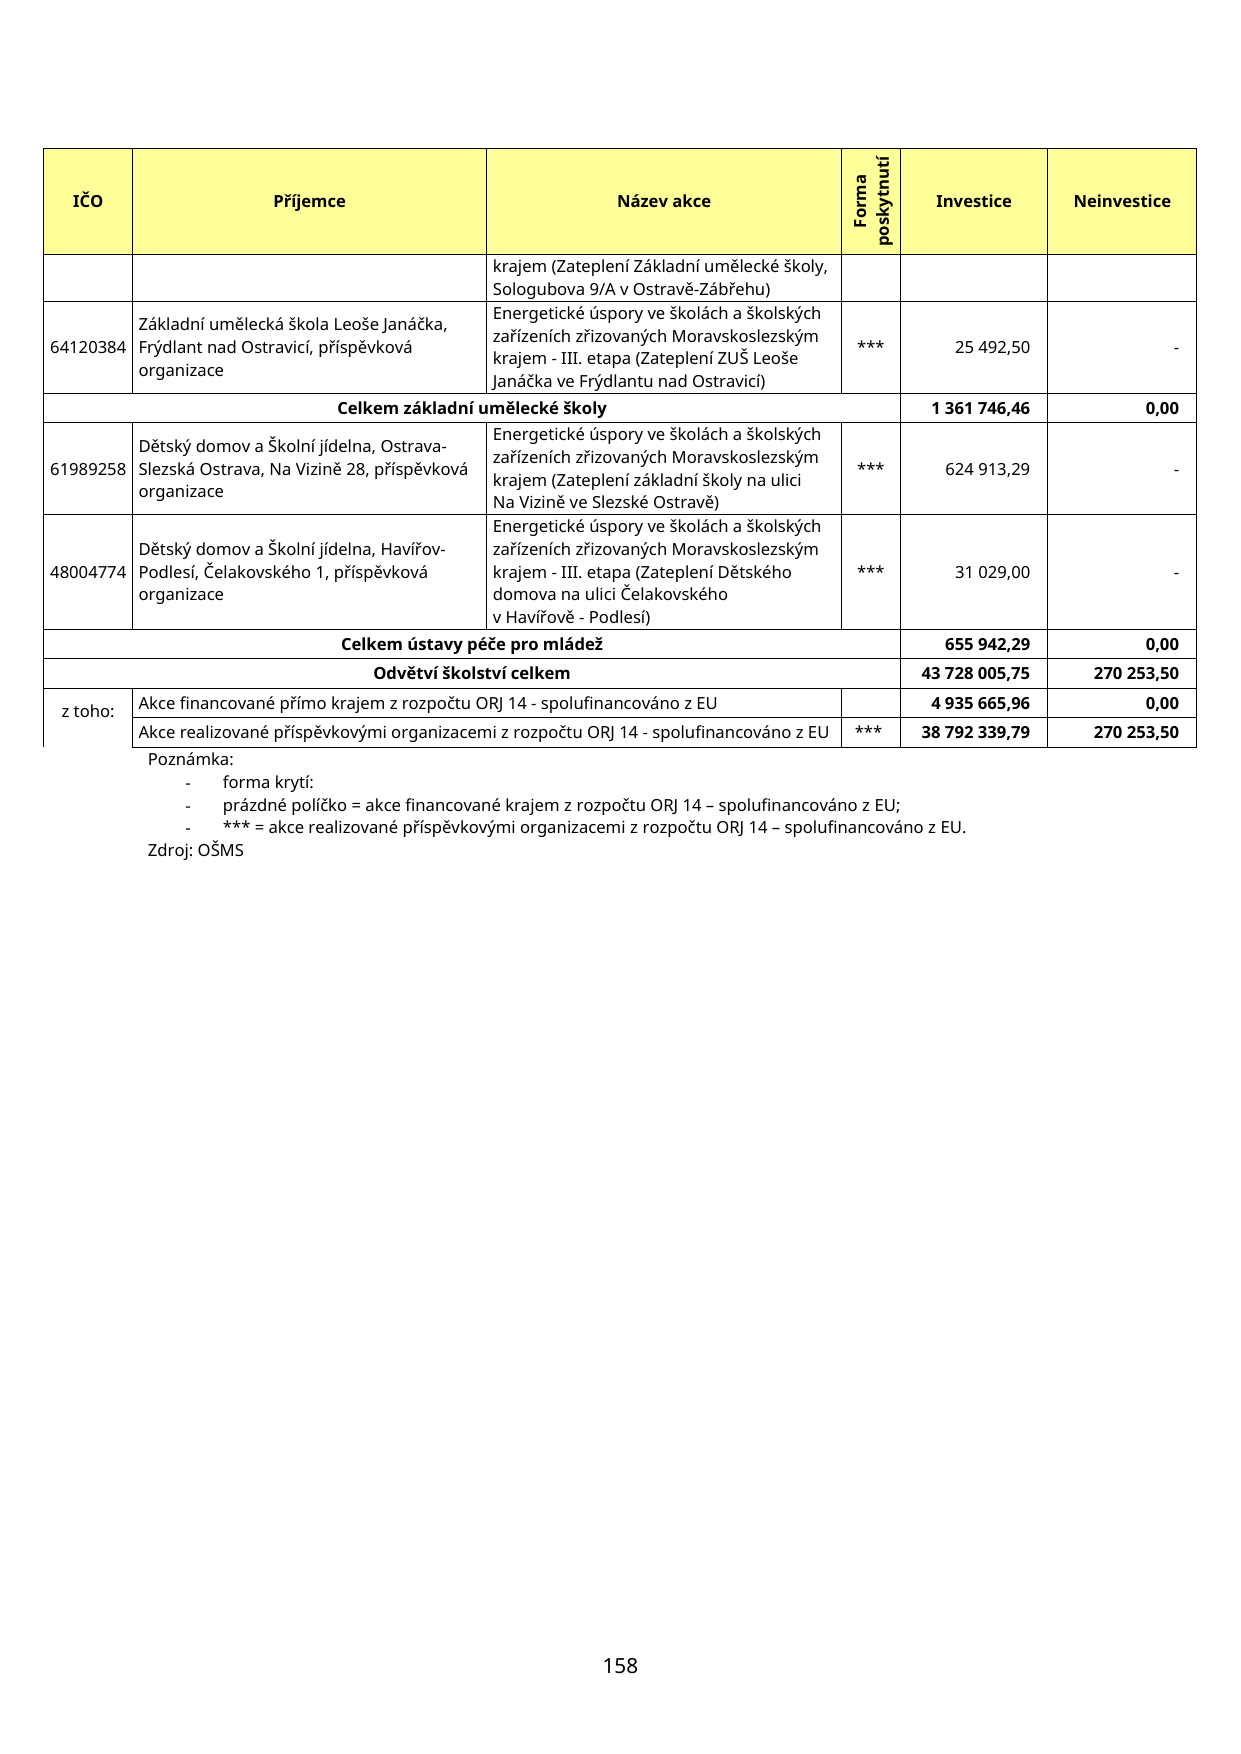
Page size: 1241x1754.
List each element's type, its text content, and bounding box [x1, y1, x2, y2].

table_cell *** [842, 302, 900, 392]
table_cell 1 361 746,46 [901, 394, 1047, 422]
table_cell 4 935 665,96 [901, 689, 1047, 717]
table_cell [901, 255, 1047, 301]
text Zdroj: OŠMS [148, 839, 1092, 861]
table_cell 38 792 339,79 [901, 718, 1047, 747]
table_cell - [1048, 255, 1196, 301]
table_cell 64120384 [44, 302, 132, 392]
table_cell Dětský domov a Školní jídelna, Ostrava-Slezská Ostrava, Na Vizině 28, příspěvková organizace [133, 423, 486, 514]
table_cell - [1048, 423, 1196, 514]
list prázdné políčko = akce financované krajem z rozpočtu ORJ 14 – spolufinancováno z EU; [185, 793, 1092, 816]
table_cell Akce financované přímo krajem z rozpočtu ORJ 14 - spolufinancováno z EU [133, 689, 841, 717]
table_cell [842, 689, 900, 717]
table_cell 270 253,50 [1048, 718, 1196, 747]
table_cell 31 029,00 [901, 515, 1047, 628]
table_cell 0,00 [1048, 630, 1196, 658]
list *** = akce realizované příspěvkovými organizacemi z rozpočtu ORJ 14 – spolufinancováno z EU. [185, 816, 1092, 839]
table_cell Akce realizované příspěvkovými organizacemi z rozpočtu ORJ 14 - spolufinancováno z EU [133, 718, 841, 747]
table_cell - [1048, 515, 1196, 628]
table_header Investice [901, 149, 1047, 254]
table_cell krajem (Zateplení Základní umělecké školy, Sologubova 9/A v Ostravě-Zábřehu) [487, 255, 841, 301]
table_cell [133, 255, 486, 301]
list forma krytí: [185, 771, 1092, 793]
table_cell - [1048, 302, 1196, 392]
table_cell Dětský domov a Školní jídelna, Havířov-Podlesí, Čelakovského 1, příspěvková organizace [133, 515, 486, 628]
table_cell 25 492,50 [901, 302, 1047, 392]
table_cell *** [842, 423, 900, 514]
table_cell [44, 255, 132, 301]
table_cell 270 253,50 [1048, 659, 1196, 688]
table_header Příjemce [133, 149, 486, 254]
table_header IČO [44, 149, 132, 254]
table_cell *** [842, 718, 900, 747]
table_cell z toho: [44, 689, 132, 747]
table_cell 0,00 [1048, 394, 1196, 422]
table_cell Celkem ústavy péče pro mládež [44, 630, 900, 658]
table_cell 48004774 [44, 515, 132, 628]
table_cell *** [842, 515, 900, 628]
table_header Forma poskytnutí [842, 149, 900, 254]
table_cell Energetické úspory ve školách a školských zařízeních zřizovaných Moravskoslezským krajem (Zateplení základní školy na ulici Na Vizině ve Slezské Ostravě) [487, 423, 841, 514]
table_cell 61989258 [44, 423, 132, 514]
table_cell 655 942,29 [901, 630, 1047, 658]
table_header Neinvestice [1048, 149, 1196, 254]
table_cell Odvětví školství celkem [44, 659, 900, 688]
text Poznámka: [148, 748, 1092, 771]
table_cell 0,00 [1048, 689, 1196, 717]
table_header Název akce [487, 149, 841, 254]
table_cell [842, 255, 900, 301]
table_cell Energetické úspory ve školách a školských zařízeních zřizovaných Moravskoslezským krajem - III. etapa (Zateplení Dětského domova na ulici Čelakovského v Havířově - Podlesí) [487, 515, 841, 628]
table_cell Celkem základní umělecké školy [44, 394, 900, 422]
table_cell 43 728 005,75 [901, 659, 1047, 688]
table_cell Energetické úspory ve školách a školských zařízeních zřizovaných Moravskoslezským krajem - III. etapa (Zateplení ZUŠ Leoše Janáčka ve Frýdlantu nad Ostravicí) [487, 302, 841, 392]
table_cell 624 913,29 [901, 423, 1047, 514]
table_cell Základní umělecká škola Leoše Janáčka, Frýdlant nad Ostravicí, příspěvková organizace [133, 302, 486, 392]
